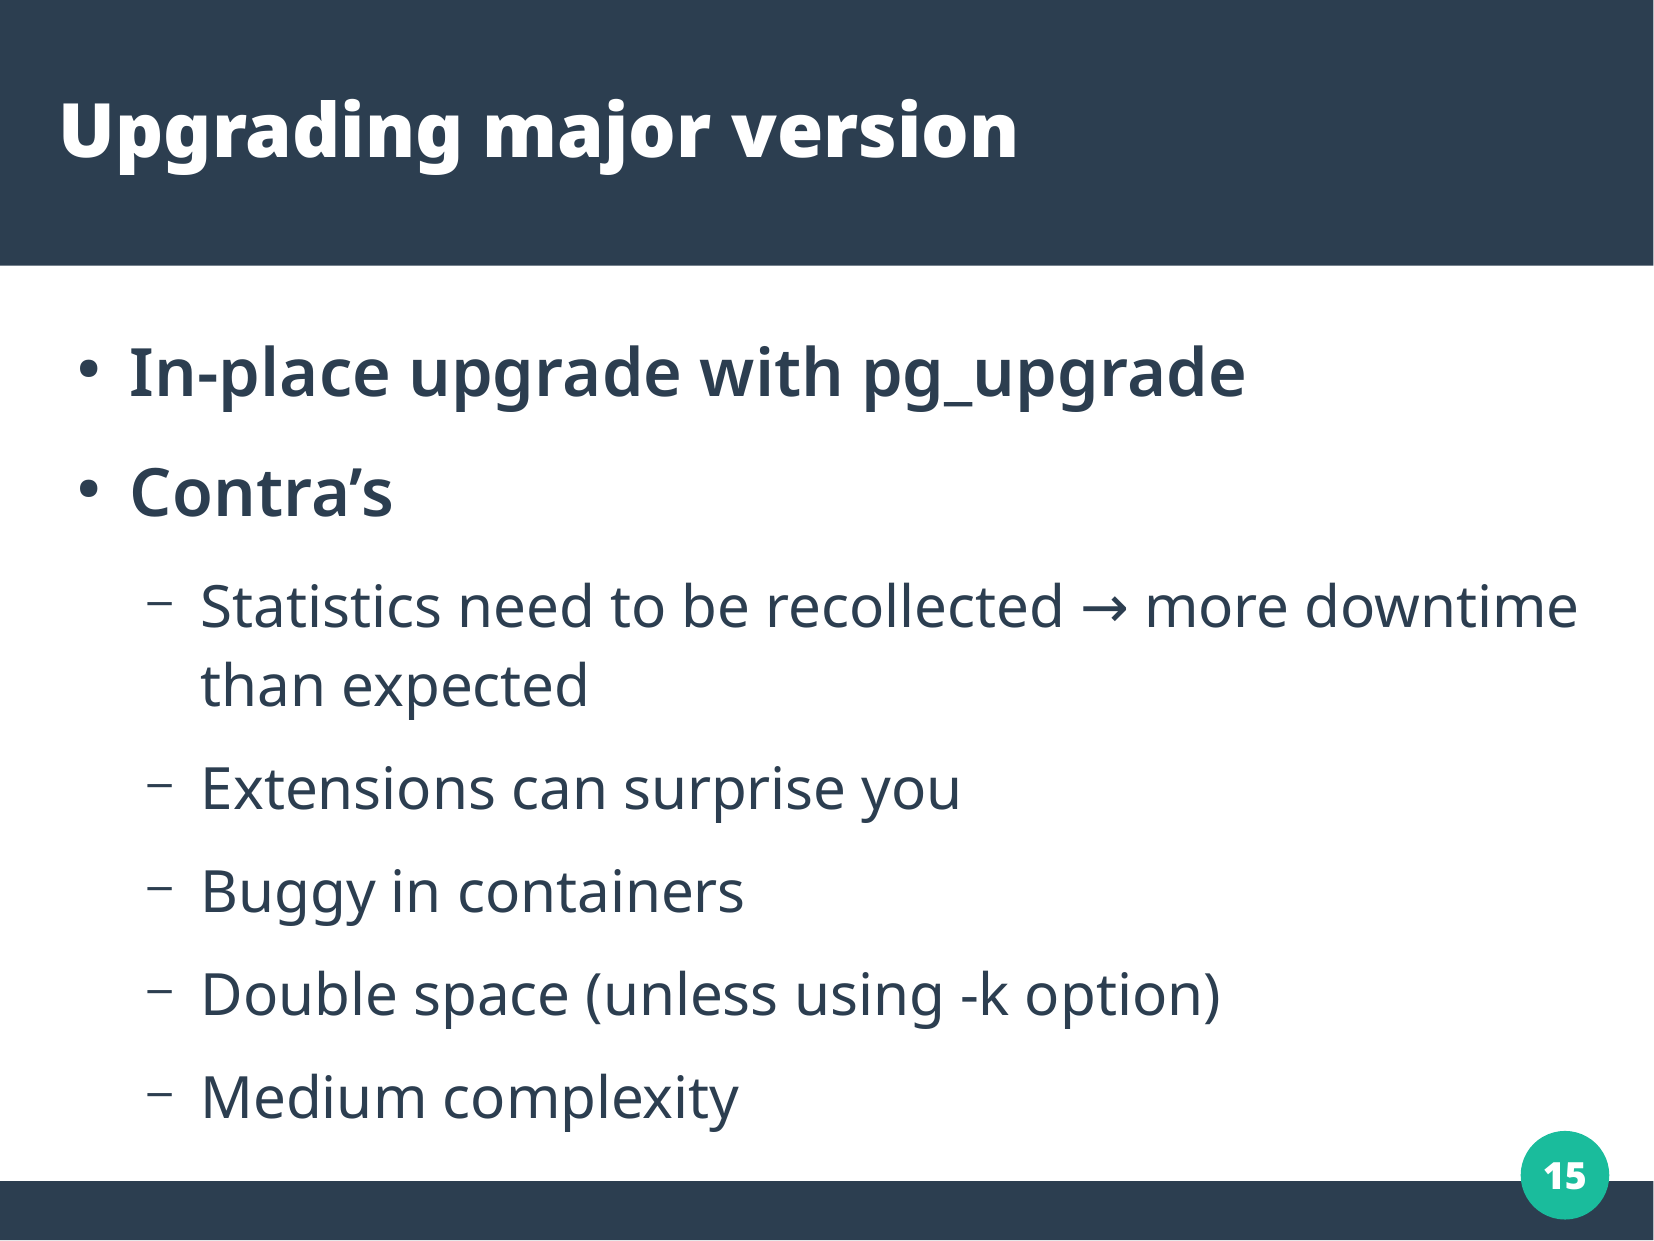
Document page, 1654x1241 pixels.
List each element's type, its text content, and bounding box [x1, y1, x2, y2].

title Upgrading major version [59, 49, 1595, 207]
list In-place upgrade with pg_upgrade Contra’s Statistics need to be recollected → more downtime than expected Extensions can surprise you Buggy in containers Double space (unless using -k option) Medium complexity [59, 324, 1595, 1152]
